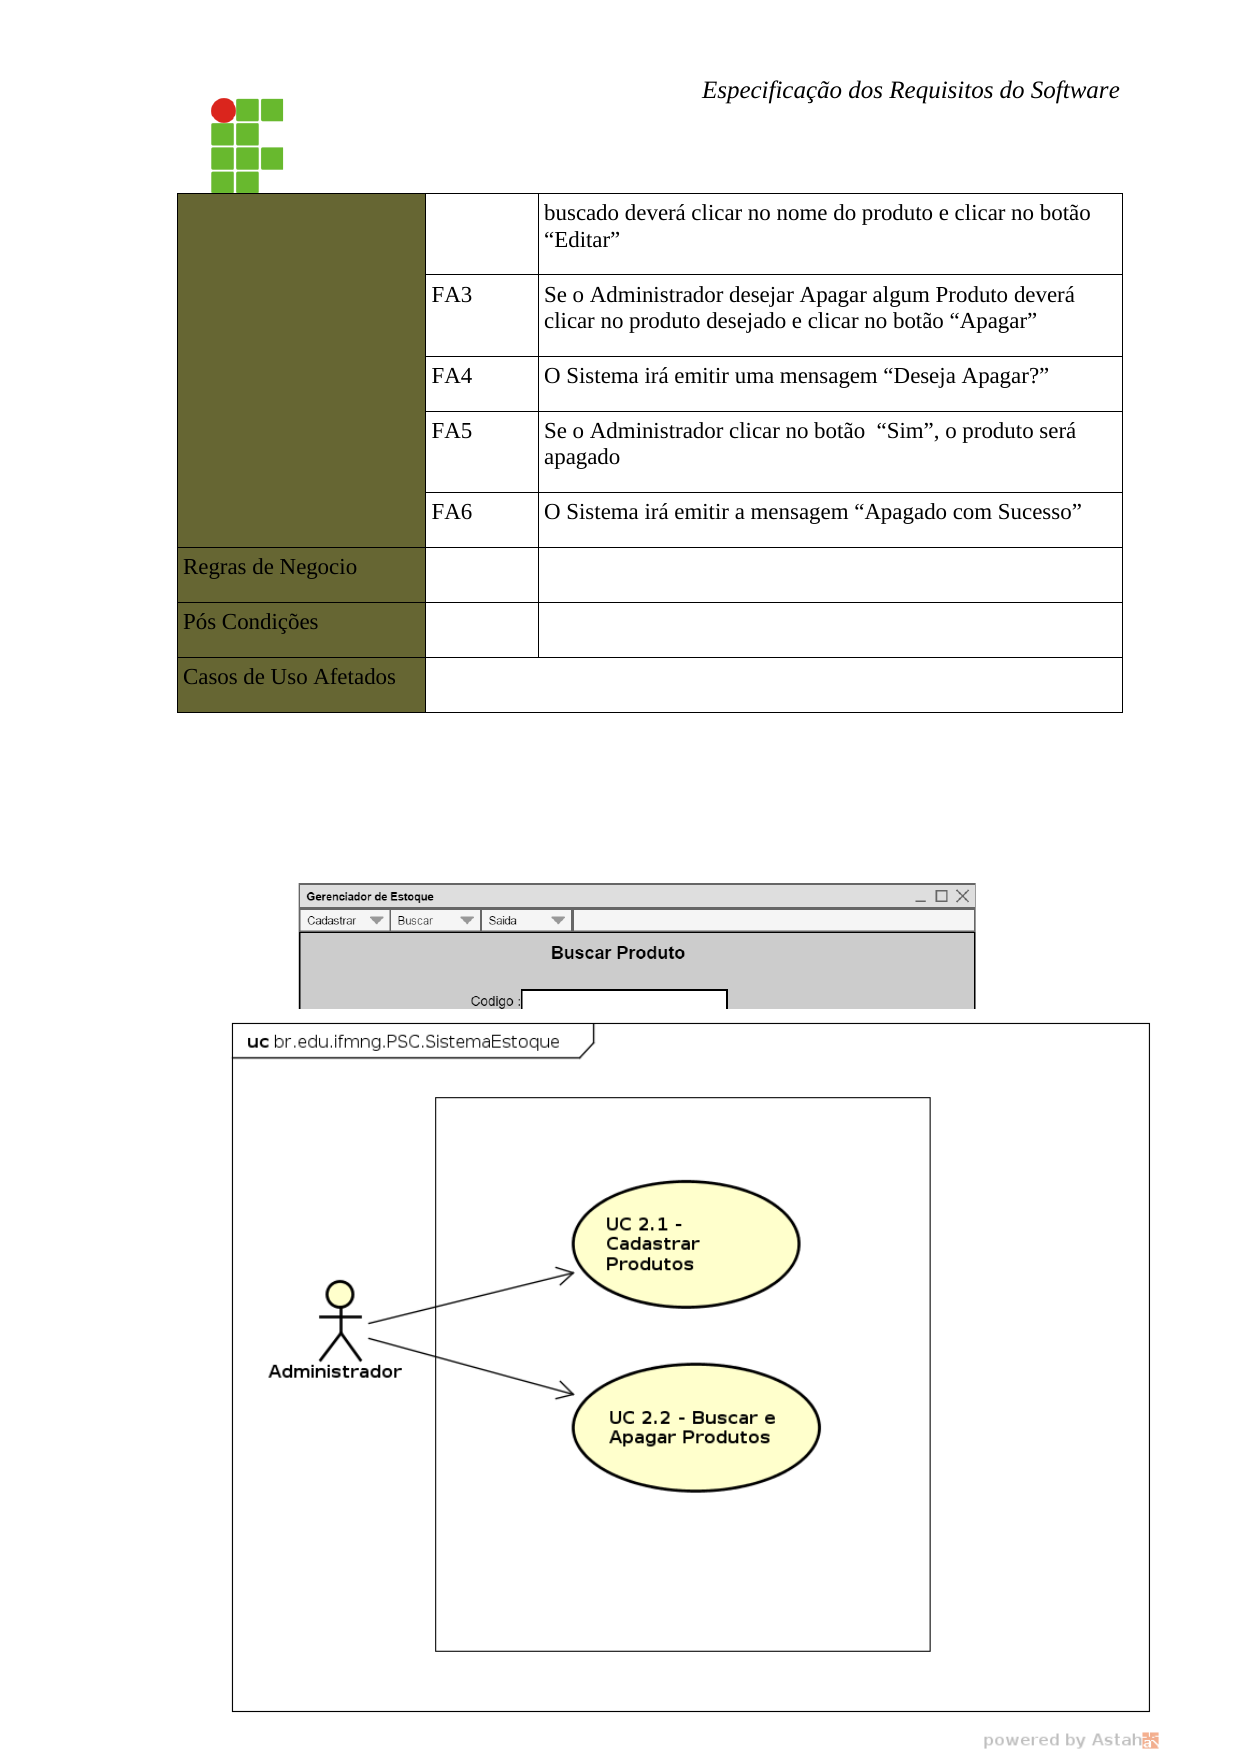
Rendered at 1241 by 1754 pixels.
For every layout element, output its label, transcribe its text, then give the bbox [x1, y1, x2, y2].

table_cell FA3 [426, 275, 538, 356]
table_cell buscado deverá clicar no nome do produto e clicar no botão “Editar” [539, 194, 1122, 274]
table_cell [426, 194, 538, 274]
table_cell [426, 548, 538, 602]
table_cell FA6 [426, 493, 538, 547]
table_cell Casos de Uso Afetados [178, 658, 425, 712]
table_cell [426, 603, 538, 657]
picture [218, 883, 1164, 1754]
table_cell FA4 [426, 357, 538, 411]
table_cell Pós Condições [178, 603, 425, 657]
table_cell [539, 548, 1122, 602]
table_cell [539, 603, 1122, 657]
table_cell [178, 194, 425, 547]
table_cell Regras de Negocio [178, 548, 425, 602]
table_cell O Sistema irá emitir a mensagem “Apagado com Sucesso” [539, 493, 1122, 547]
table_cell FA5 [426, 412, 538, 492]
table_cell [426, 658, 1122, 712]
table_cell Se o Administrador clicar no botão “Sim”, o produto será apagado [539, 412, 1122, 492]
table_cell O Sistema irá emitir uma mensagem “Deseja Apagar?” [539, 357, 1122, 411]
picture [208, 98, 284, 193]
table_cell Se o Administrador desejar Apagar algum Produto deverá clicar no produto desejado e clicar no botão “Apagar” [539, 275, 1122, 356]
